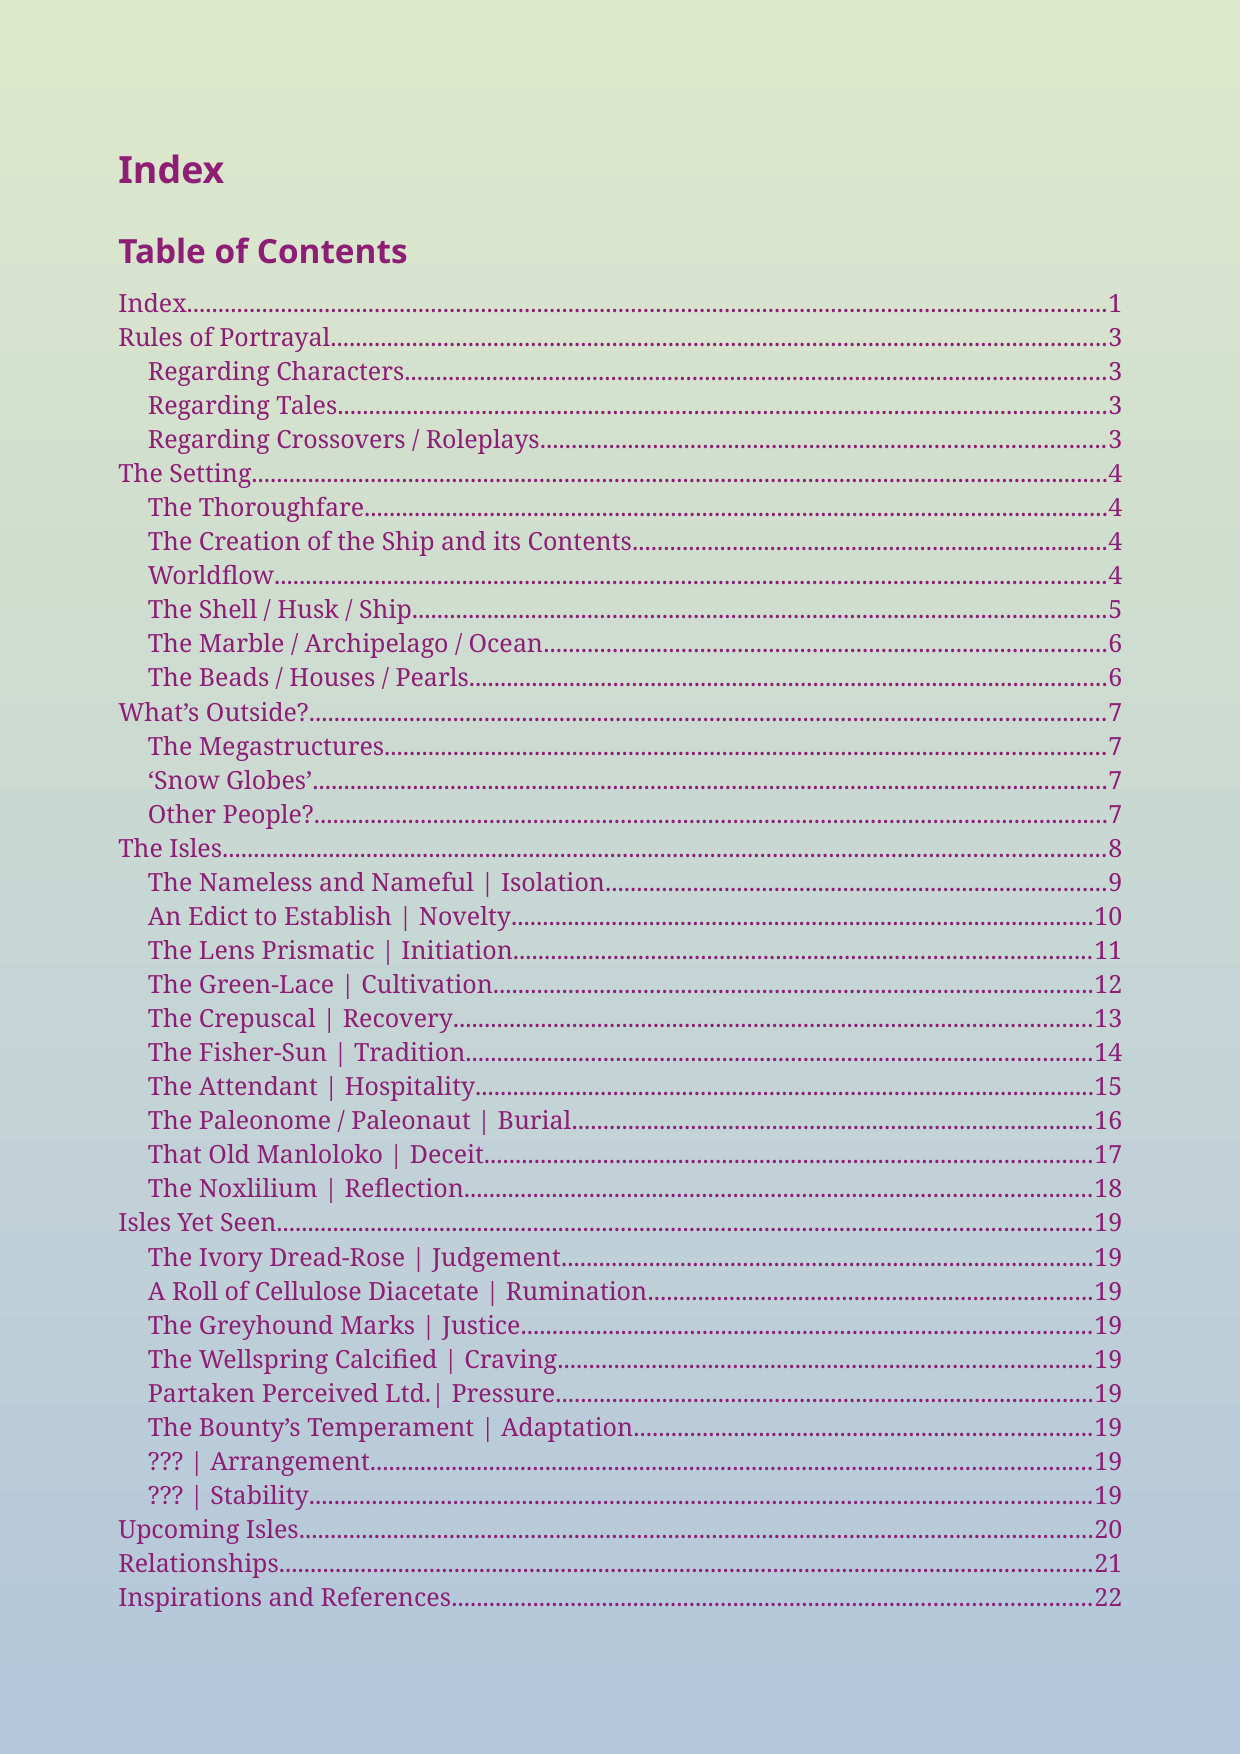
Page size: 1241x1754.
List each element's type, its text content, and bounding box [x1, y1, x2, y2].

text ??? | Stability 19 [148, 1478, 1122, 1512]
text Regarding Crossovers / Roleplays 3 [148, 422, 1122, 456]
text The Bounty’s Temperament | Adaptation 19 [148, 1409, 1122, 1443]
text The Paleonome / Paleonaut | Burial 16 [148, 1103, 1122, 1137]
text Index 1 [118, 285, 1122, 319]
text The Setting 4 [118, 456, 1122, 490]
text What’s Outside? 7 [118, 694, 1122, 728]
text The Nameless and Nameful | Isolation 9 [148, 864, 1122, 898]
text The Green-Lace | Cultivation 12 [148, 967, 1122, 1001]
text Regarding Characters 3 [148, 353, 1122, 388]
subtitle Table of Contents [118, 227, 1122, 273]
text The Crepuscal | Recovery 13 [148, 1001, 1122, 1035]
text The Noxlilium | Reflection 18 [148, 1171, 1122, 1205]
text ??? | Arrangement 19 [148, 1443, 1122, 1478]
text Isles Yet Seen 19 [118, 1205, 1122, 1239]
text An Edict to Establish | Novelty 10 [148, 898, 1122, 933]
text That Old Manloloko | Deceit 17 [148, 1137, 1122, 1171]
text The Fisher-Sun | Tradition 14 [148, 1035, 1122, 1069]
text The Megastructures 7 [148, 728, 1122, 762]
text The Isles 8 [118, 830, 1122, 864]
text Partaken Perceived Ltd.| Pressure 19 [148, 1375, 1122, 1409]
text The Wellspring Calcified | Craving 19 [148, 1341, 1122, 1375]
text The Lens Prismatic | Initiation 11 [148, 933, 1122, 967]
text The Ivory Dread-Rose | Judgement 19 [148, 1239, 1122, 1273]
text The Greyhound Marks | Justice 19 [148, 1307, 1122, 1341]
text ‘Snow Globes’ 7 [148, 762, 1122, 796]
text A Roll of Cellulose Diacetate | Rumination 19 [148, 1273, 1122, 1307]
text Relationships 21 [118, 1546, 1122, 1580]
text The Shell / Husk / Ship 5 [148, 592, 1122, 626]
text Worldflow 4 [148, 558, 1122, 592]
text The Beads / Houses / Pearls 6 [148, 660, 1122, 694]
text The Thoroughfare 4 [148, 490, 1122, 524]
text The Attendant | Hospitality 15 [148, 1069, 1122, 1103]
text Rules of Portrayal 3 [118, 319, 1122, 353]
text Inspirations and References 22 [118, 1580, 1122, 1614]
text The Marble / Archipelago / Ocean 6 [148, 626, 1122, 660]
text Upcoming Isles 20 [118, 1512, 1122, 1546]
subtitle Index [118, 143, 1122, 194]
text The Creation of the Ship and its Contents 4 [148, 524, 1122, 558]
text Other People? 7 [148, 796, 1122, 830]
text Regarding Tales 3 [148, 388, 1122, 422]
